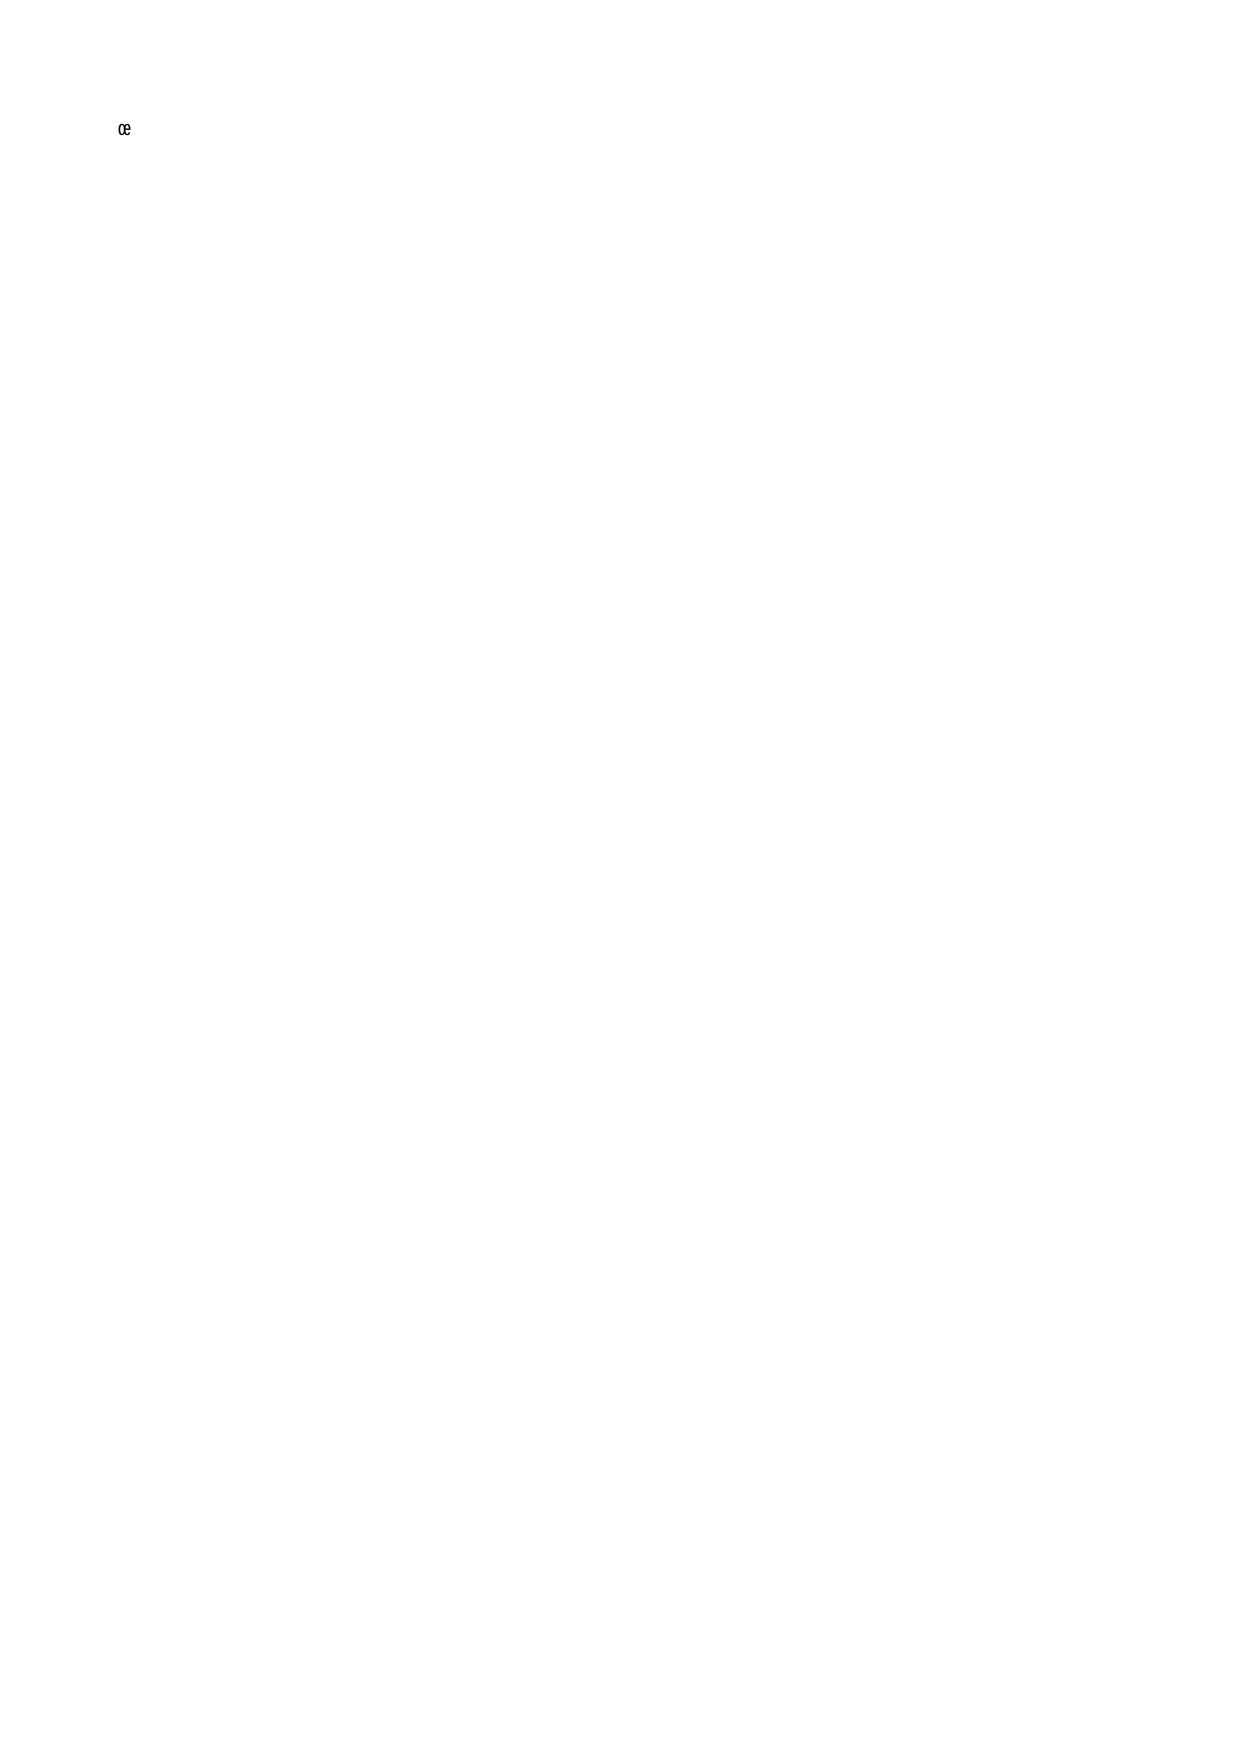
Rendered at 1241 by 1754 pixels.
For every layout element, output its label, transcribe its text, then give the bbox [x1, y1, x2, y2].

text œ [118, 118, 1122, 142]
